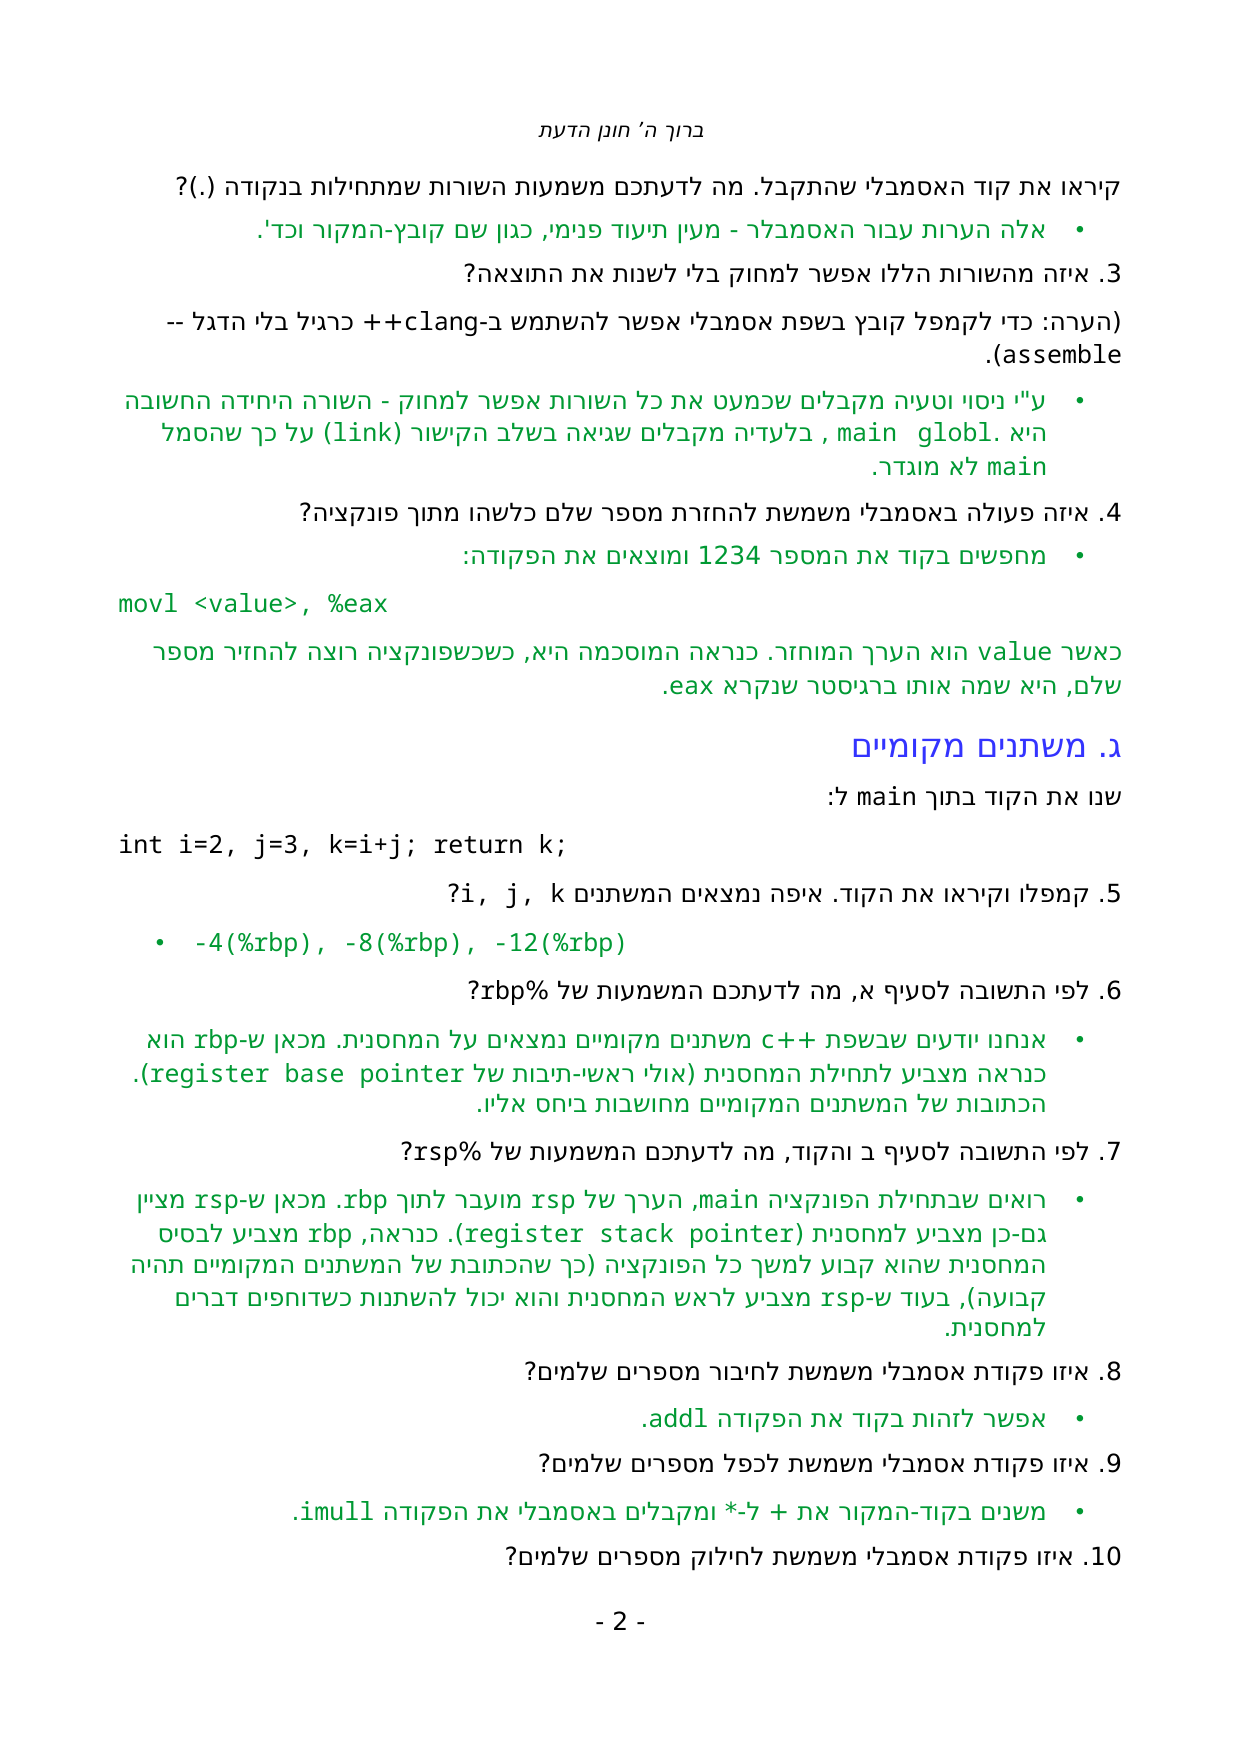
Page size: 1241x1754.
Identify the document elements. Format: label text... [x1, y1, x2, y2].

text כאשר value הוא הערך המוחזר. כנראה המוסכמה היא, כשכשפונקציה רוצה להחזיר מספר שלם, היא שמה אותו ברגיסטר שנקרא eax. [118, 634, 1122, 702]
text 7. לפי התשובה לסעיף ב והקוד, מה לדעתכם המשמעות של %rsp? [118, 1133, 1122, 1167]
text 8. איזו פקודת אסמבלי משמשת לחיבור מספרים שלמים? [118, 1357, 1122, 1386]
text 6. לפי התשובה לסעיף א, מה לדעתכם המשמעות של %rbp? [118, 973, 1122, 1007]
text 3. איזה מהשורות הללו אפשר למחוק בלי לשנות את התוצאה? [118, 259, 1122, 288]
text 10. איזו פקודת אסמבלי משמשת לחילוק מספרים שלמים? [118, 1542, 1122, 1571]
list מחפשים בקוד את המספר 1234 ומוצאים את הפקודה: [118, 541, 1084, 571]
list -4(%rbp), -8(%rbp), -12(%rbp) [156, 924, 1122, 958]
list אלה הערות עבור האסמבלר - מעין תיעוד פנימי, כגון שם קובץ-המקור וכד'. [118, 216, 1084, 245]
text שנו את הקוד בתוך main ל: [118, 778, 1122, 812]
subtitle ג. משתנים מקומיים [118, 727, 1122, 766]
text 5. קמפלו וקיראו את הקוד. איפה נמצאים המשתנים i, j, k? [118, 876, 1122, 910]
list אנחנו יודעים שבשפת ++c משתנים מקומיים נמצאים על המחסנית. מכאן ש-rbp הוא כנראה מצביע לתחילת המחסנית (אולי ראשי-תיבות של register base pointer). הכתובות של המשתנים המקומיים מחושבות ביחס אליו. [118, 1022, 1084, 1119]
text קיראו את קוד האסמבלי שהתקבל. מה לדעתכם משמעות השורות שמתחילות בנקודה (.)? [118, 172, 1122, 201]
list אפשר לזהות בקוד את הפקודה addl. [118, 1401, 1084, 1435]
list ע"י ניסוי וטעיה מקבלים שכמעט את כל השורות אפשר למחוק - השורה היחידה החשובה היא .globl main , בלעדיה מקבלים שגיאה בשלב הקישור (link) על כך שהסמל main לא מוגדר. [118, 386, 1084, 483]
text movl <value>, %eax [118, 585, 1122, 619]
text 9. איזו פקודת אסמבלי משמשת לכפל מספרים שלמים? [118, 1449, 1122, 1479]
list רואים שבתחילת הפונקציה main, הערך של rsp מועבר לתוך rbp. מכאן ש-rsp מציין גם-כן מצביע למחסנית (register stack pointer). כנראה, rbp מצביע לבסיס המחסנית שהוא קבוע למשך כל הפונקציה (כך שהכתובת של המשתנים המקומיים תהיה קבועה), בעוד ש-rsp מצביע לראש המחסנית והוא יכול להשתנות כשדוחפים דברים למחסנית. [118, 1182, 1084, 1343]
list משנים בקוד-המקור את + ל-* ומקבלים באסמבלי את הפקודה imull. [118, 1493, 1084, 1527]
text (הערה: כדי לקמפל קובץ בשפת אסמבלי אפשר להשתמש ב-clang++ כרגיל בלי הדגל --assemble). [118, 303, 1122, 371]
text 4. איזה פעולה באסמבלי משמשת להחזרת מספר שלם כלשהו מתוך פונקציה? [118, 498, 1122, 527]
text int i=2, j=3, k=i+j; return k; [118, 827, 1122, 861]
